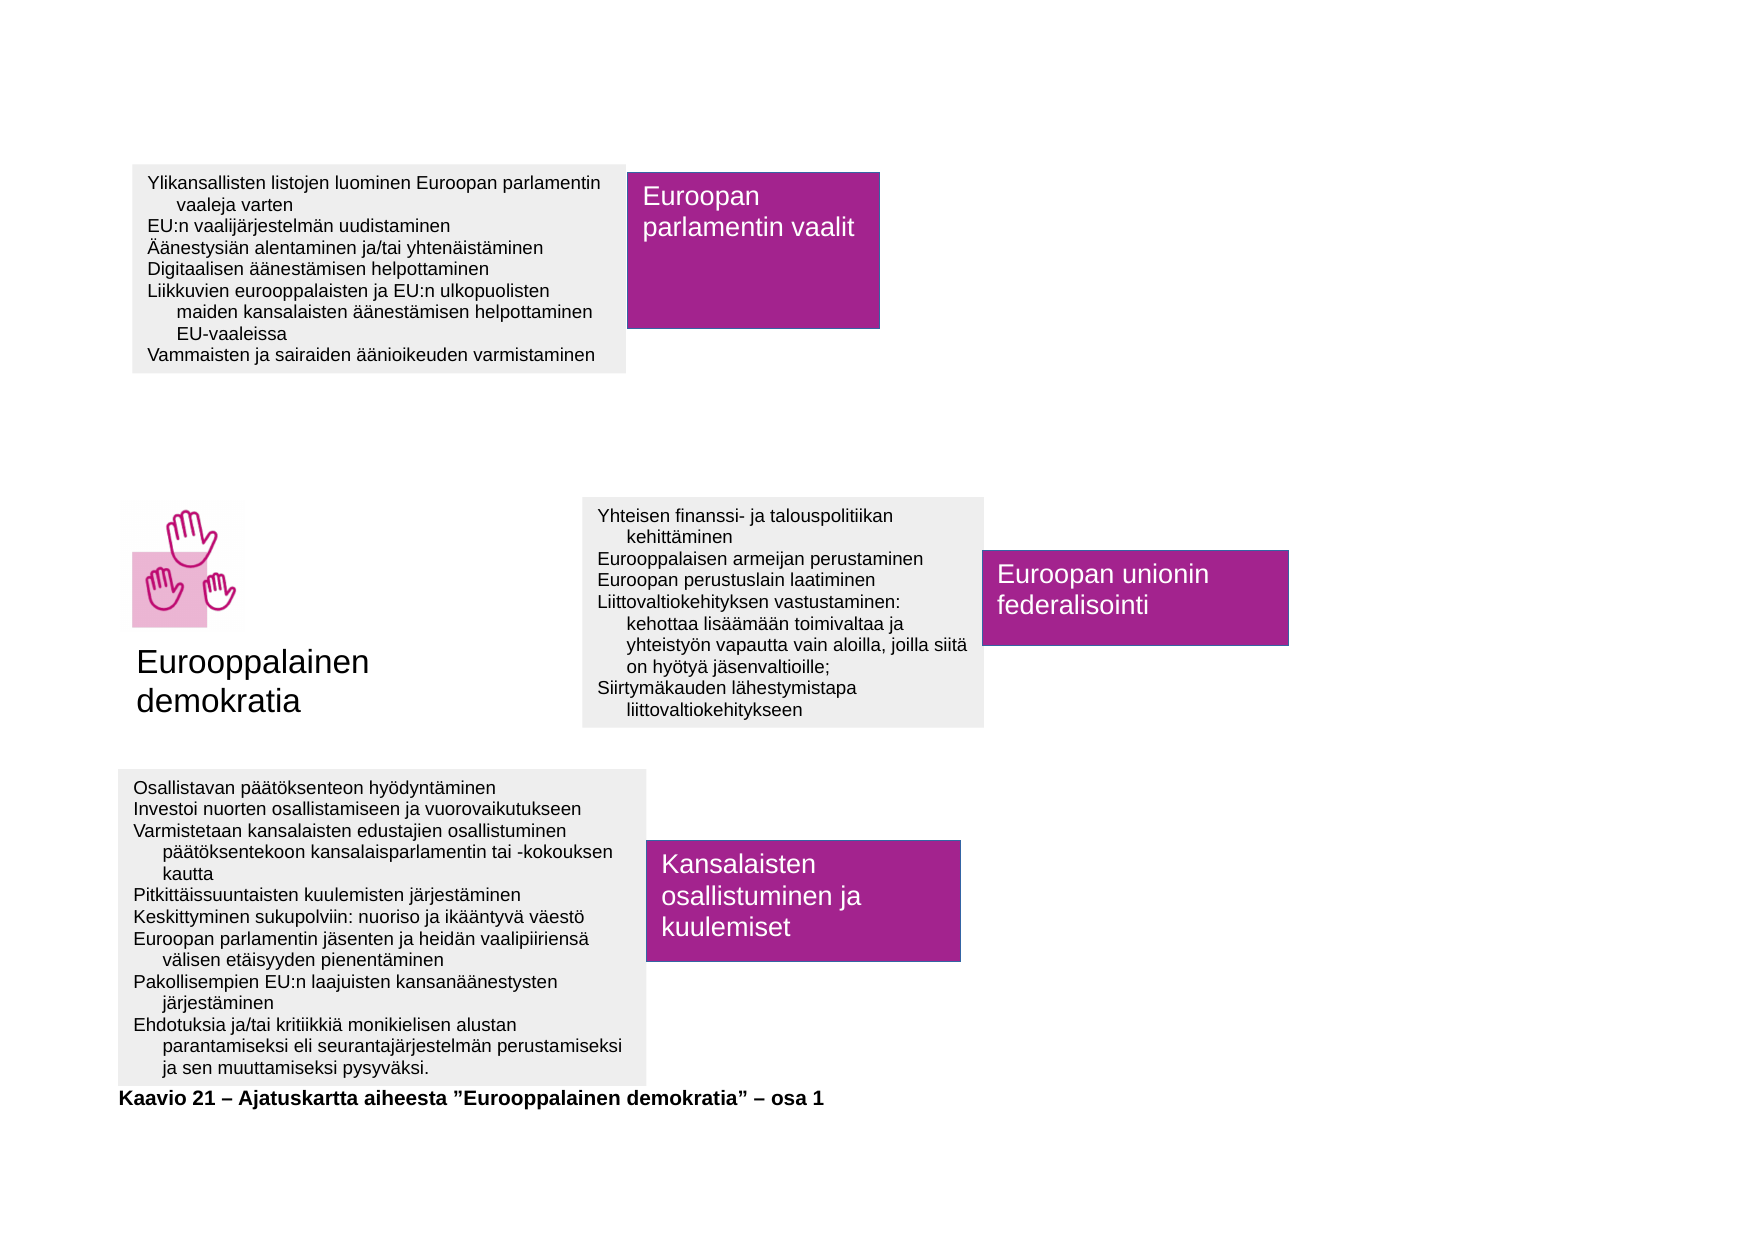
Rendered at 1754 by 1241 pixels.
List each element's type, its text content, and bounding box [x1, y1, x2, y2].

picture [120, 500, 245, 632]
text Kaavio 21 – Ajatuskartta aiheesta ”Eurooppalainen demokratia” – osa 1 [118, 177, 1289, 1110]
